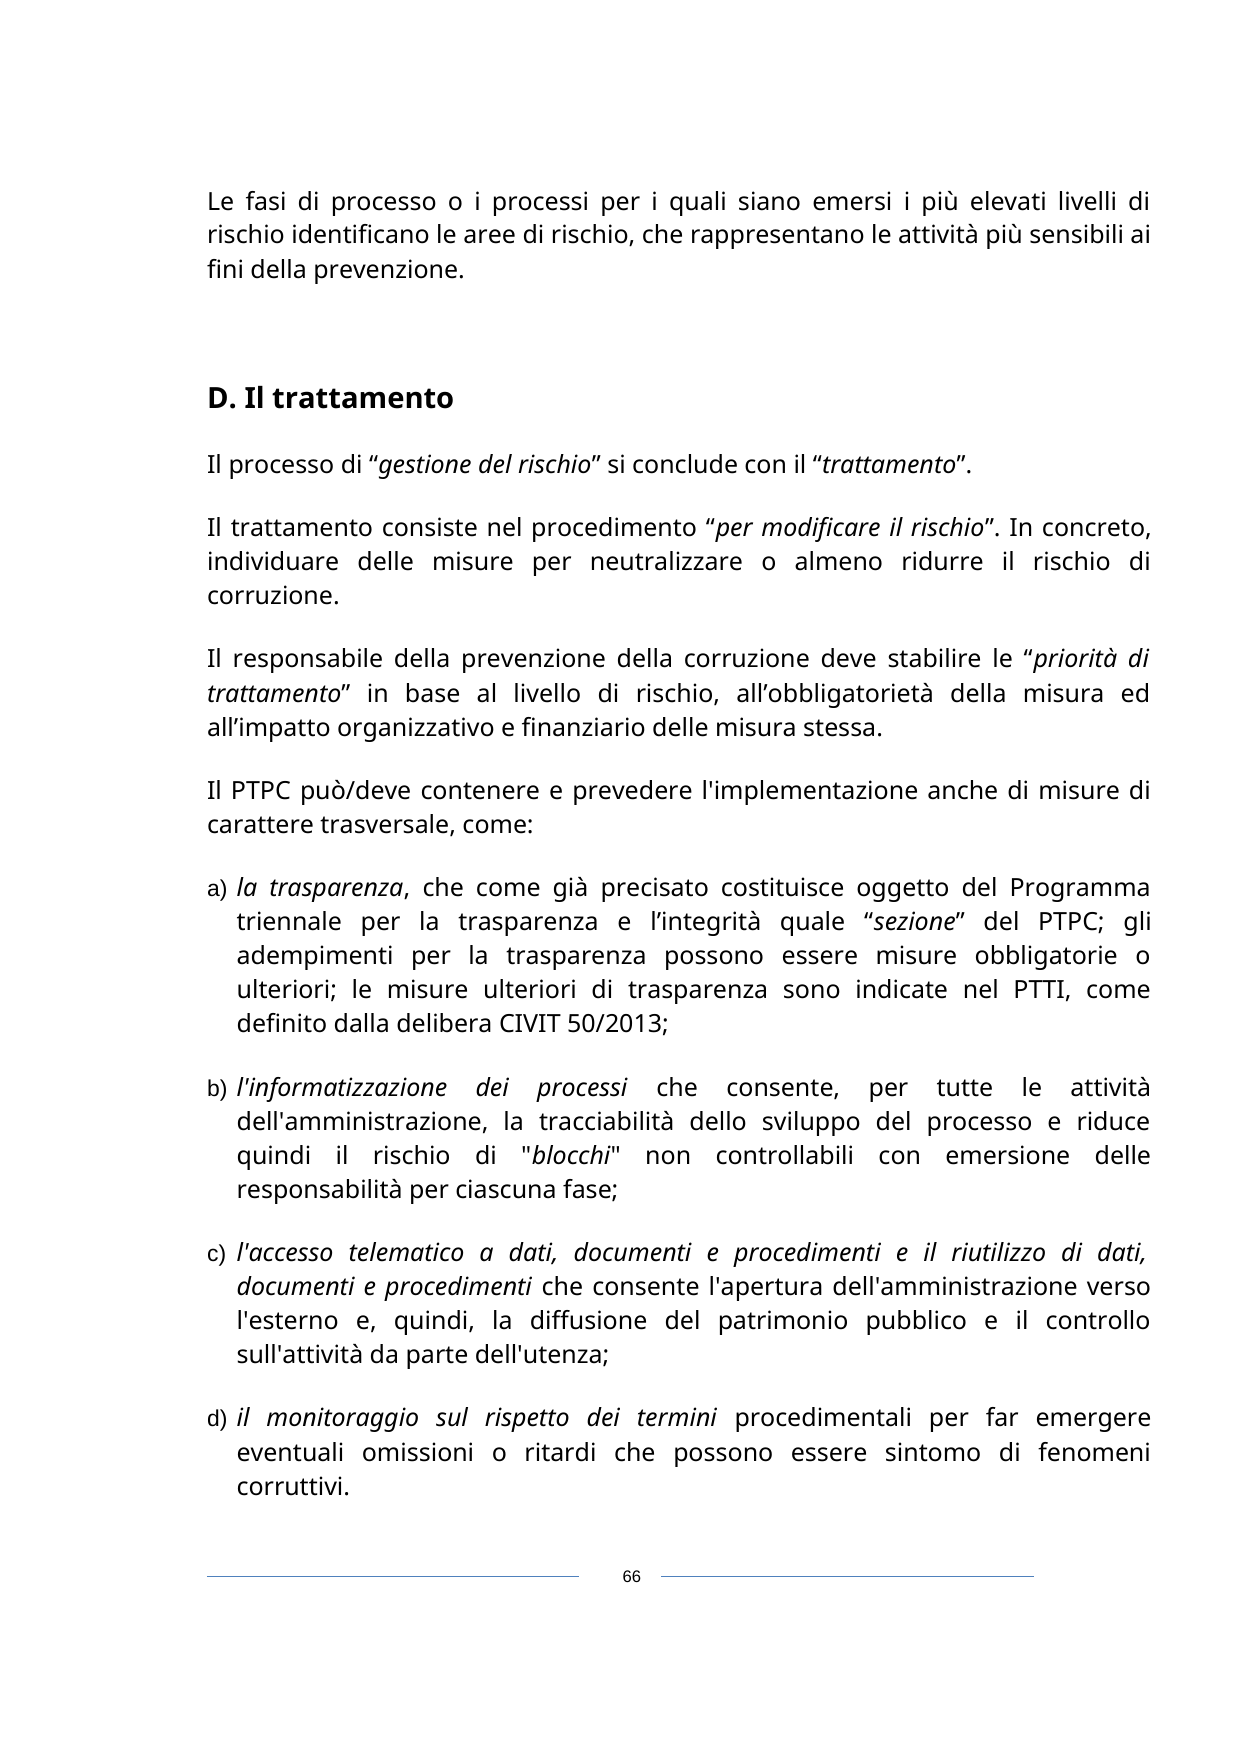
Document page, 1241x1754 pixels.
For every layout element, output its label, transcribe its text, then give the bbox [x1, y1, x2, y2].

list la trasparenza, che come già precisato costituisce oggetto del Programma triennale per la trasparenza e l’integrità quale “sezione” del PTPC; gli adempimenti per la trasparenza possono essere misure obbligatorie o ulteriori; le misure ulteriori di trasparenza sono indicate nel PTTI, come definito dalla delibera CIVIT 50/2013; [207, 870, 1152, 1040]
text Le fasi di processo o i processi per i quali siano emersi i più elevati livelli di rischio identificano le aree di rischio, che rappresentano le attività più sensibili ai fini della prevenzione. [207, 183, 1152, 285]
text Il trattamento consiste nel procedimento “per modificare il rischio”. In concreto, individuare delle misure per neutralizzare o almeno ridurre il rischio di corruzione. [207, 510, 1152, 612]
text Il PTPC può/deve contenere e prevedere l'implementazione anche di misure di carattere trasversale, come: [207, 772, 1152, 841]
text Il processo di “gestione del rischio” si conclude con il “trattamento”. [207, 447, 1152, 481]
text Il responsabile della prevenzione della corruzione deve stabilire le “priorità di trattamento” in base al livello di rischio, all’obbligatorietà della misura ed all’impatto organizzativo e finanziario delle misura stessa. [207, 641, 1152, 743]
text D. Il trattamento [207, 378, 1152, 417]
list l'informatizzazione dei processi che consente, per tutte le attività dell'amministrazione, la tracciabilità dello sviluppo del processo e riduce quindi il rischio di "blocchi" non controllabili con emersione delle responsabilità per ciascuna fase; [207, 1069, 1152, 1206]
list il monitoraggio sul rispetto dei termini procedimentali per far emergere eventuali omissioni o ritardi che possono essere sintomo di fenomeni corruttivi. [207, 1400, 1152, 1502]
list l'accesso telematico a dati, documenti e procedimenti e il riutilizzo di dati, documenti e procedimenti che consente l'apertura dell'amministrazione verso l'esterno e, quindi, la diffusione del patrimonio pubblico e il controllo sull'attività da parte dell'utenza; [207, 1235, 1152, 1371]
